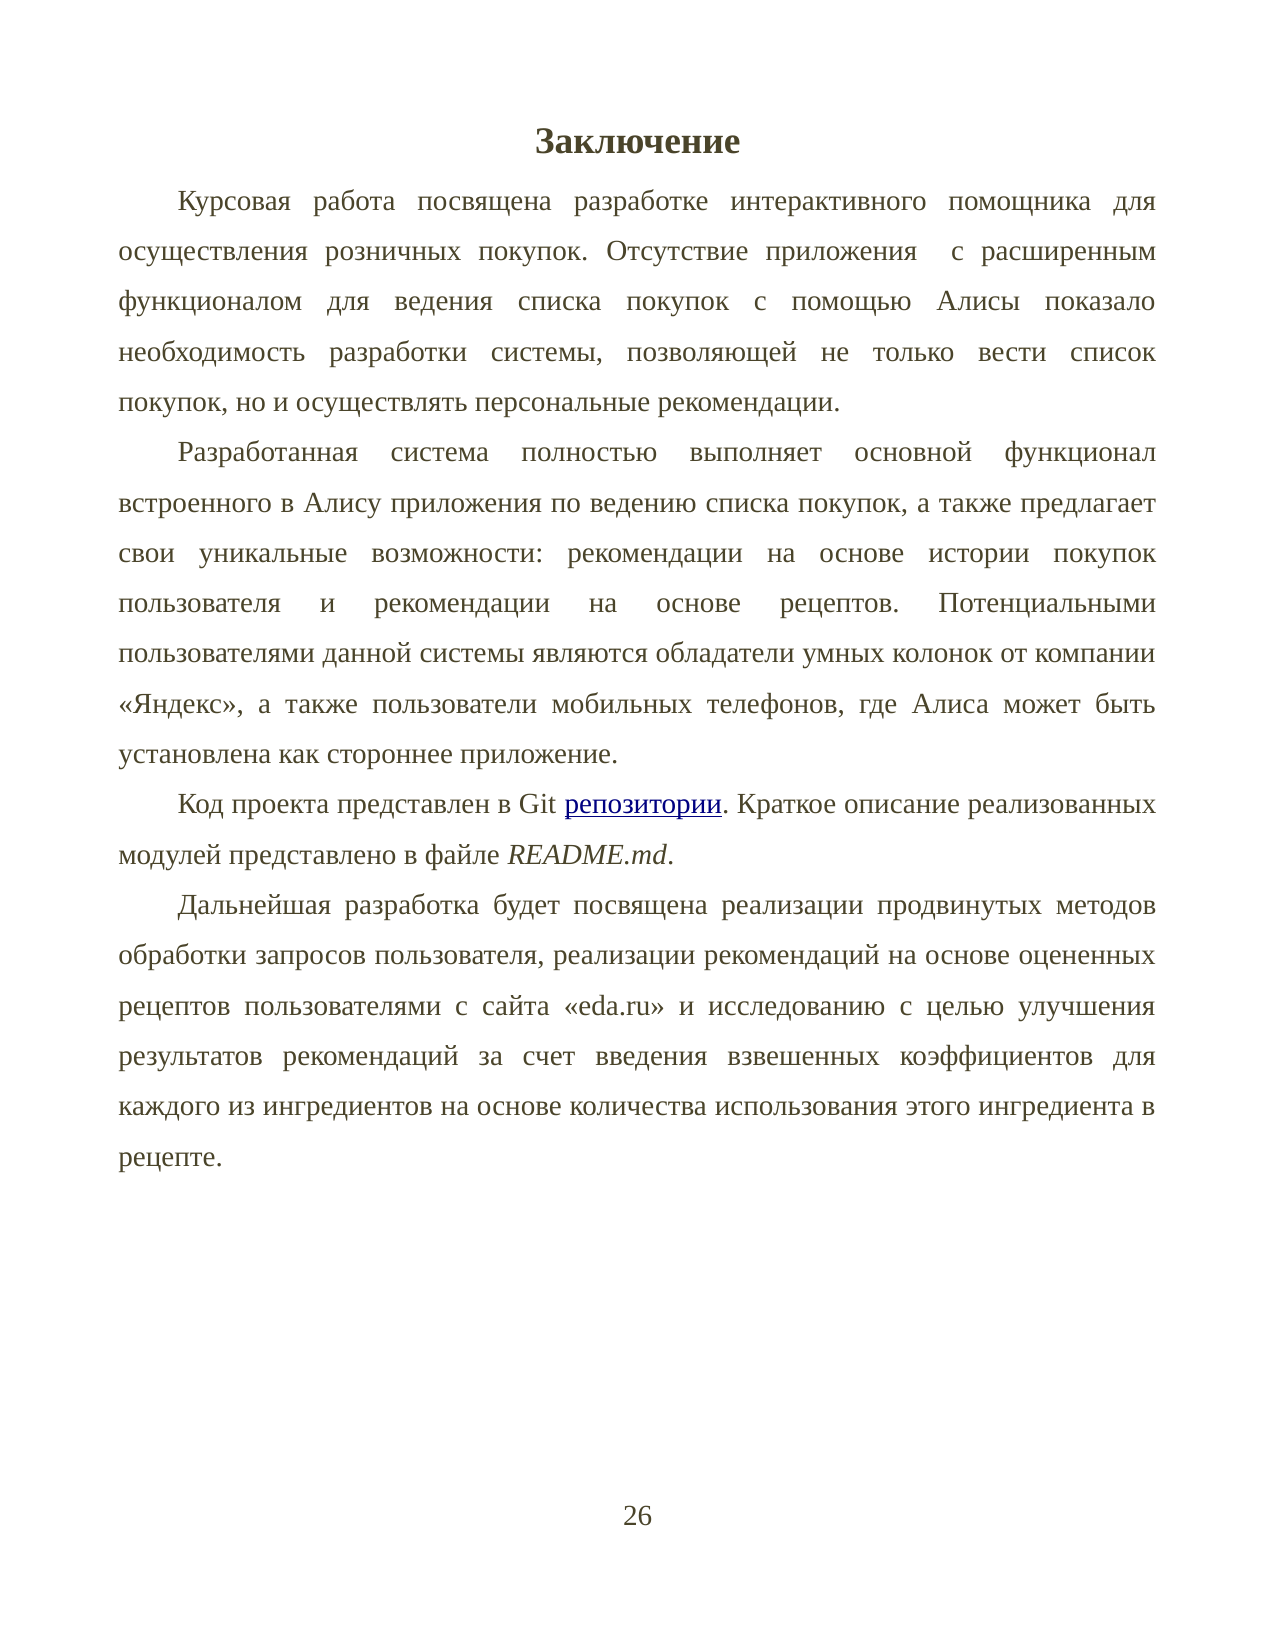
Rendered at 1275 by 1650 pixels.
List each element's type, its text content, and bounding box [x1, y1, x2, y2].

text Курсовая работа посвящена разработке интерактивного помощника для осуществления розничных покупок. Отсутствие приложения с расширенным функционалом для ведения списка покупок с помощью Алисы показало необходимость разработки системы, позволяющей не только вести список покупок, но и осуществлять персональные рекомендации. [118, 183, 1157, 418]
text Дальнейшая разработка будет посвящена реализации продвинутых методов обработки запросов пользователя, реализации рекомендаций на основе оцененных рецептов пользователями с сайта «eda.ru» и исследованию с целью улучшения результатов рекомендаций за счет введения взвешенных коэффициентов для каждого из ингредиентов на основе количества использования этого ингредиента в рецепте. [118, 887, 1157, 1172]
text Разработанная система полностью выполняет основной функционал встроенного в Алису приложения по ведению списка покупок, а также предлагает свои уникальные возможности: рекомендации на основе истории покупок пользователя и рекомендации на основе рецептов. Потенциальными пользователями данной системы являются обладатели умных колонок от компании «Яндекс», а также пользователи мобильных телефонов, где Алиса может быть установлена как стороннее приложение. [118, 434, 1157, 770]
subtitle Заключение [118, 118, 1157, 161]
text Код проекта представлен в Git репозитории. Краткое описание реализованных модулей представлено в файле README.md. [118, 787, 1157, 870]
